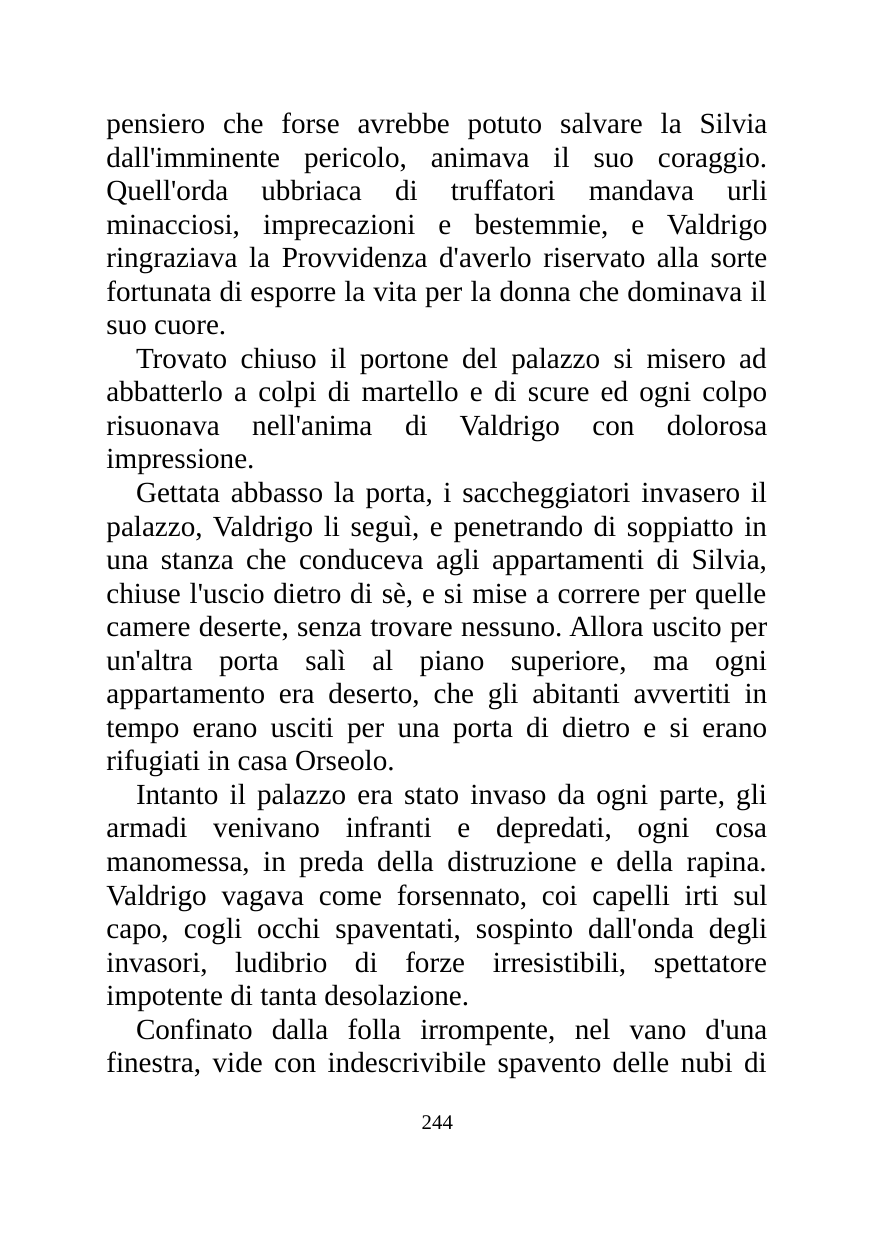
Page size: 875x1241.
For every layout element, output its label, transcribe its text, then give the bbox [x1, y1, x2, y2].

text Intanto il palazzo era stato invaso da ogni parte, gli armadi venivano infranti e depredati, ogni cosa manomessa, in preda della distruzione e della rapina. Valdrigo vagava come forsennato, coi capelli irti sul capo, cogli occhi spaventati, sospinto dall'onda degli invasori, ludibrio di forze irresistibili, spettatore impotente di tanta desolazione. [106, 777, 768, 1012]
text Gettata abbasso la porta, i saccheggiatori invasero il palazzo, Valdrigo li seguì, e penetrando di soppiatto in una stanza che conduceva agli appartamenti di Silvia, chiuse l'uscio dietro di sè, e si mise a correre per quelle camere deserte, senza trovare nessuno. Allora uscito per un'altra porta salì al piano superiore, ma ogni appartamento era deserto, che gli abitanti avvertiti in tempo erano usciti per una porta di dietro e si erano rifugiati in casa Orseolo. [106, 475, 768, 777]
text pensiero che forse avrebbe potuto salvare la Silvia dall'imminente pericolo, animava il suo coraggio. Quell'orda ubbriaca di truffatori mandava urli minacciosi, imprecazioni e bestemmie, e Valdrigo ringraziava la Provvidenza d'averlo riservato alla sorte fortunata di esporre la vita per la donna che dominava il suo cuore. [106, 106, 768, 341]
text Trovato chiuso il portone del palazzo si misero ad abbatterlo a colpi di martello e di scure ed ogni colpo risuonava nell'anima di Valdrigo con dolorosa impressione. [106, 341, 768, 475]
text Confinato dalla folla irrompente, nel vano d'una finestra, vide con indescrivibile spavento delle nubi di [106, 1012, 768, 1079]
